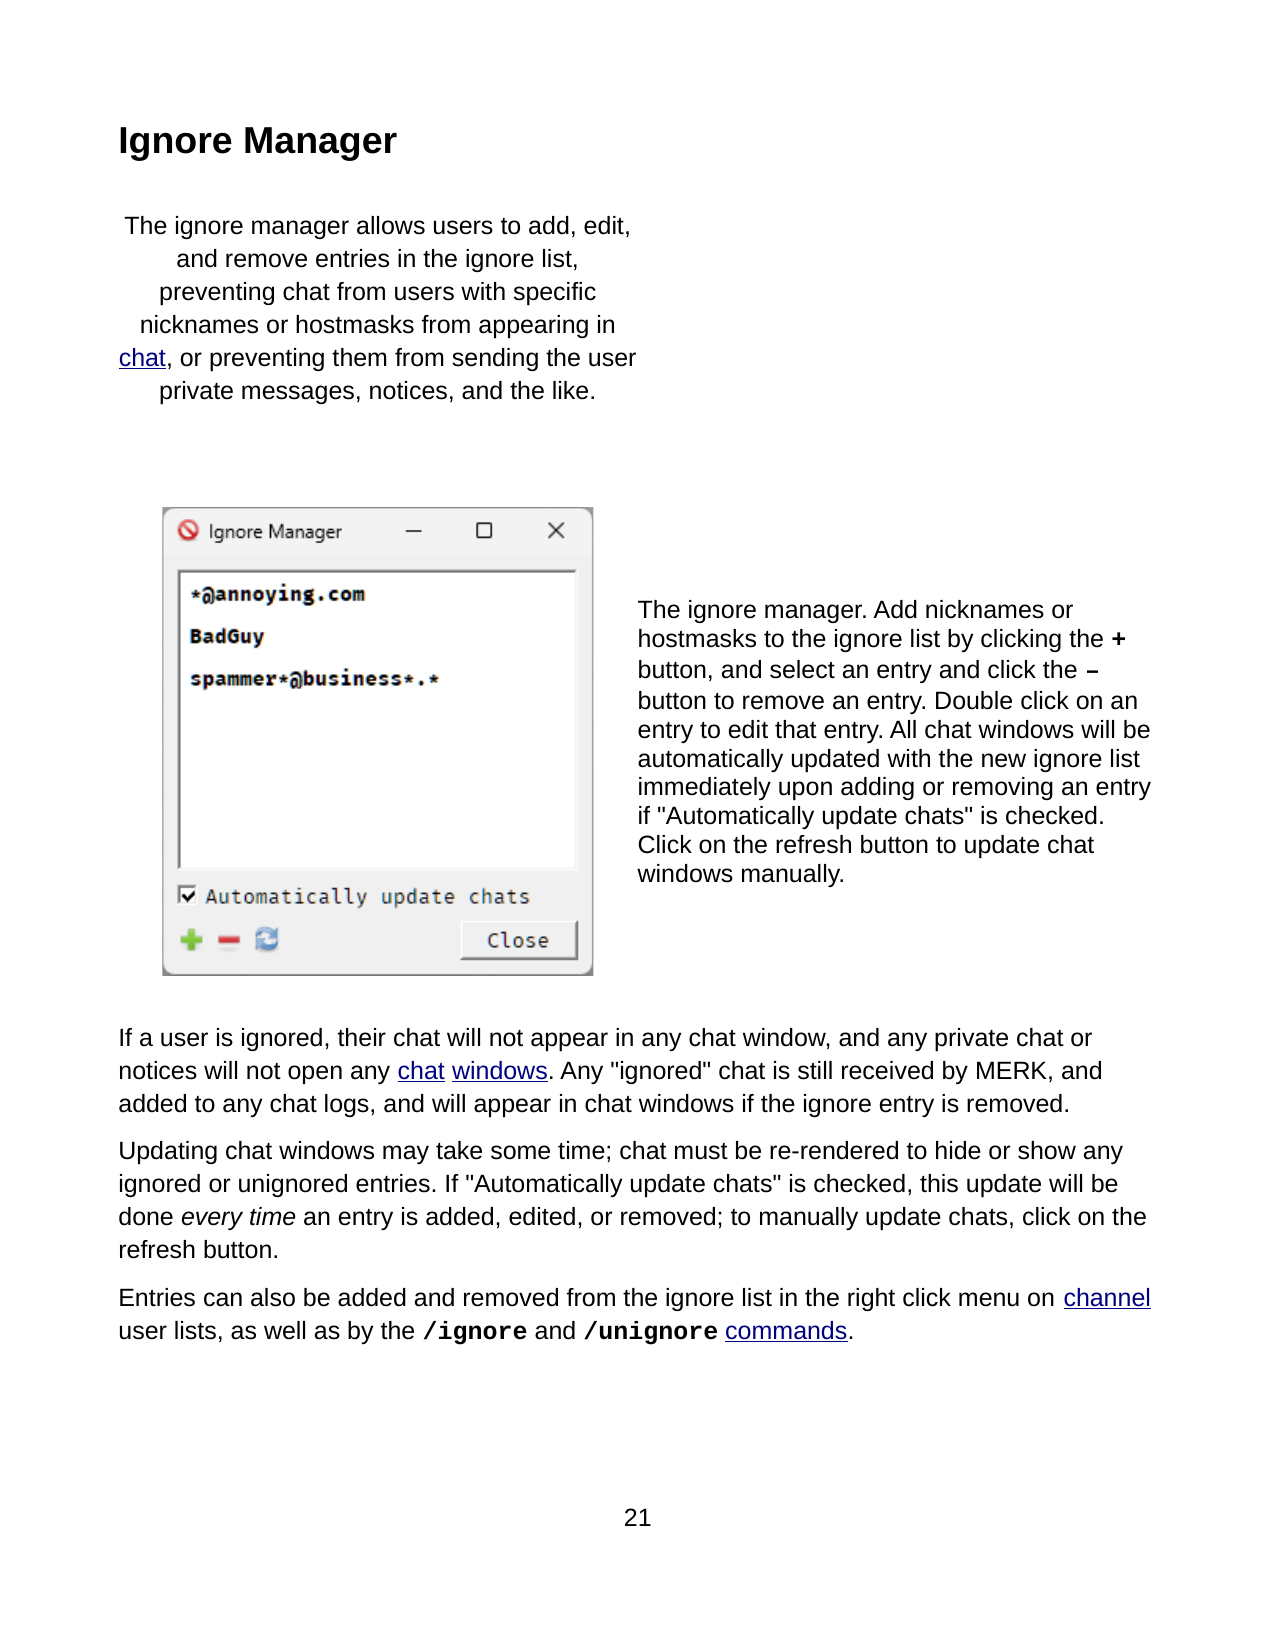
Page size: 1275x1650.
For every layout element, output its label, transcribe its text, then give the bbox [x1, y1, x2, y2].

table_header The ignore manager allows users to add, edit, and remove entries in the ignore list, preventing chat from users with specific nicknames or hostmasks from appearing in chat, or preventing them from sending the user private messages, notices, and the like. [118, 174, 637, 460]
subtitle Ignore Manager [118, 118, 1157, 161]
table_header [118, 508, 162, 975]
picture [162, 507, 594, 976]
text If a user is ignored, their chat will not appear in any chat window, and any private chat or notices will not open any chat windows. Any "ignored" chat is still received by MERK, and added to any chat logs, and will appear in chat windows if the ignore entry is removed. [118, 1023, 1157, 1117]
text Updating chat windows may take some time; chat must be re-rendered to hide or show any ignored or unignored entries. If "Automatically update chats" is checked, this update will be done every time an entry is added, edited, or removed; to manually update chats, click on the refresh button. [118, 1136, 1157, 1264]
table_header [638, 174, 1157, 460]
text Entries can also be added and removed from the ignore list in the right click menu on channel user lists, as well as by the /ignore and /unignore commands. [118, 1283, 1157, 1347]
table_header The ignore manager. Add nicknames or hostmasks to the ignore list by clicking the + button, and select an entry and click the – button to remove an entry. Double click on an entry to edit that entry. All chat windows will be automatically updated with the new ignore list immediately upon adding or removing an entry if "Automatically update chats" is checked. Click on the refresh button to update chat windows manually. [638, 508, 1157, 975]
table_header [594, 508, 637, 975]
